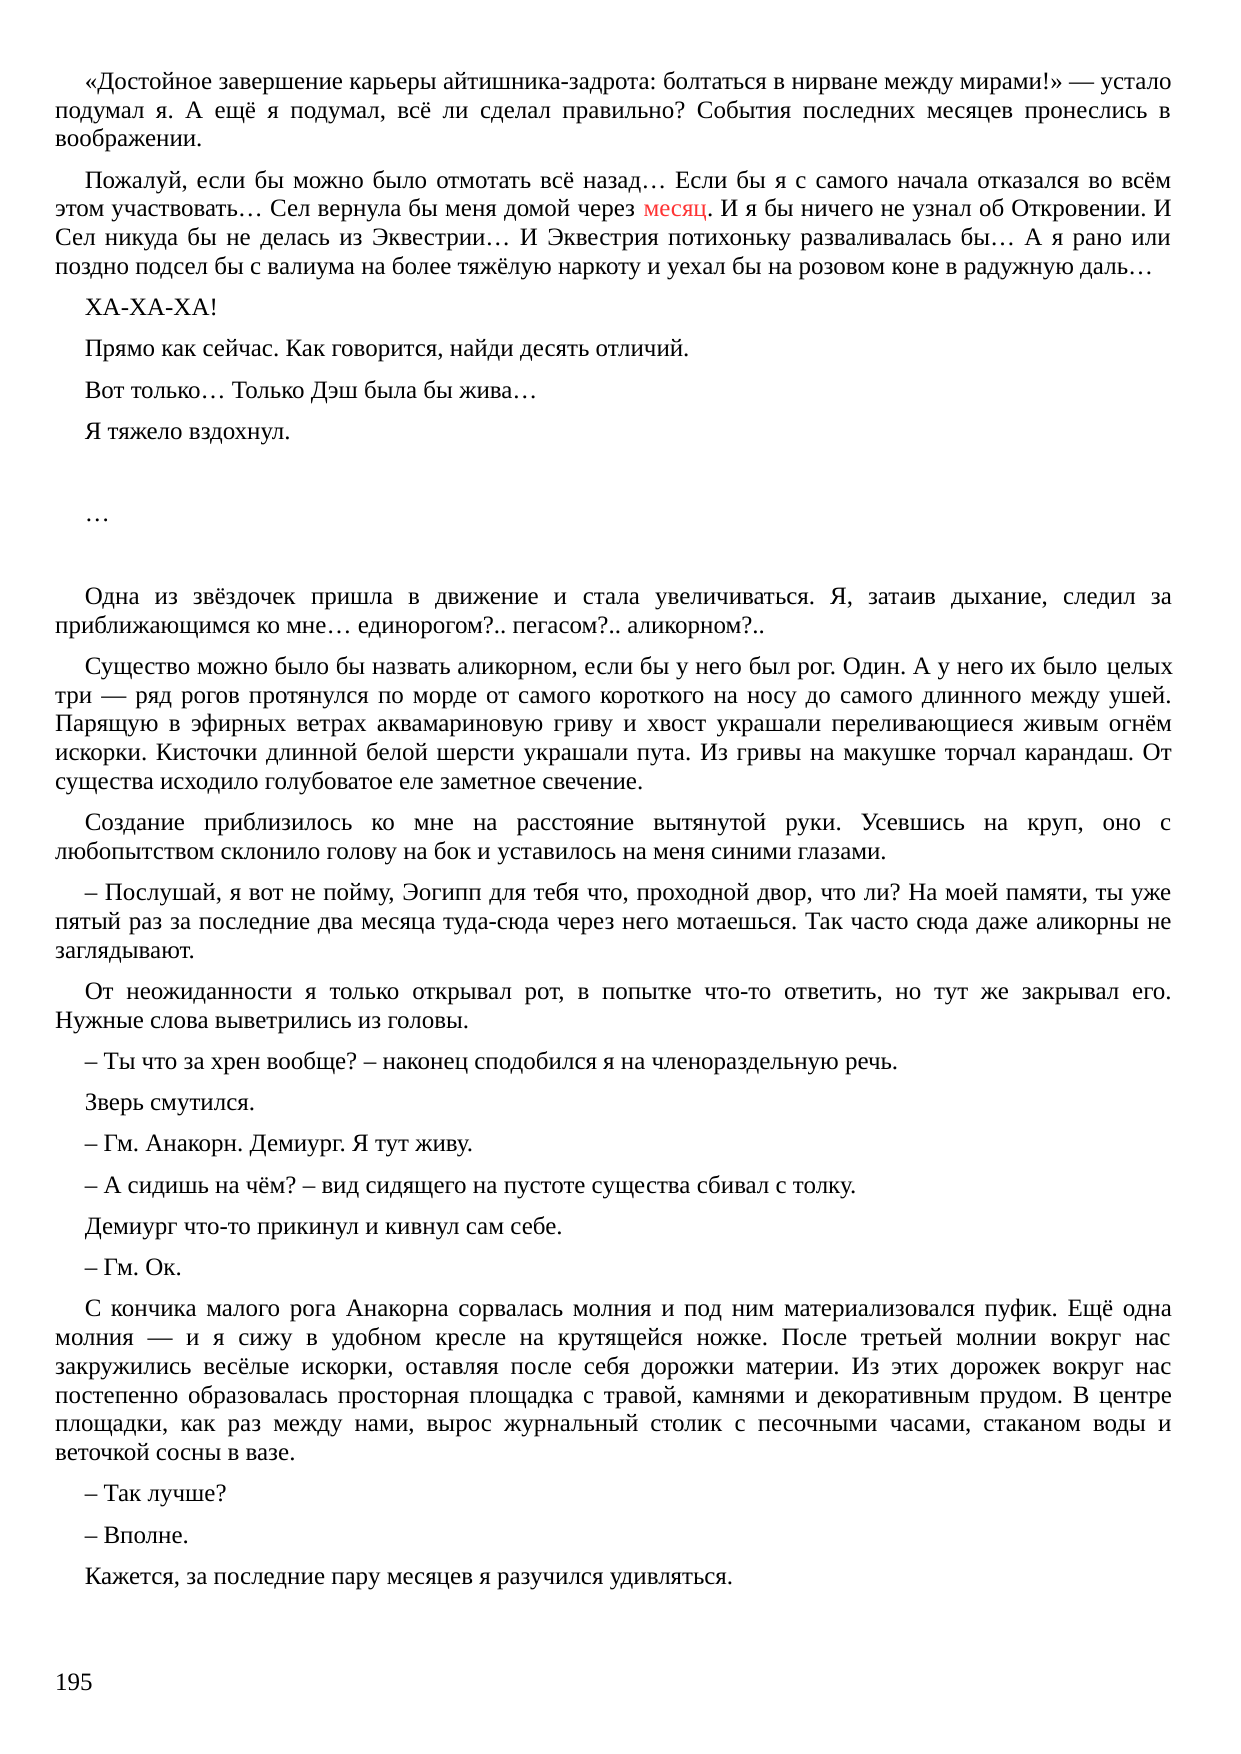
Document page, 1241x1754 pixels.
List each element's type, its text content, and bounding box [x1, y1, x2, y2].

text С кончика малого рога Анакорна сорвалась молния и под ним материализовался пуфик. Ещё одна молния — и я сижу в удобном кресле на крутящейся ножке. После третьей молнии вокруг нас закружились весёлые искорки, оставляя после себя дорожки материи. Из этих дорожек вокруг нас постепенно образовалась просторная площадка с травой, камнями и декоративным прудом. В центре площадки, как раз между нами, вырос журнальный столик с песочными часами, стаканом воды и веточкой сосны в вазе. [55, 1293, 1173, 1466]
text ХА-ХА-ХА! [55, 292, 1173, 321]
text Пожалуй, если бы можно было отмотать всё назад… Если бы я с самого начала отказался во всём этом участвовать… Сел вернула бы меня домой через месяц. И я бы ничего не узнал об Откровении. И Сел никуда бы не делась из Эквестрии… И Эквестрия потихоньку разваливалась бы… А я рано или поздно подсел бы с валиума на более тяжёлую наркоту и уехал бы на розовом коне в радужную даль… [55, 165, 1173, 280]
text – Вполне. [55, 1520, 1173, 1548]
text – Гм. Ок. [55, 1252, 1173, 1281]
text Создание приблизилось ко мне на расстояние вытянутой руки. Усевшись на круп, оно с любопытством склонило голову на бок и уставилось на меня синими глазами. [55, 807, 1173, 865]
text От неожиданности я только открывал рот, в попытке что-то ответить, но тут же закрывал его. Нужные слова выветрились из головы. [55, 976, 1173, 1033]
text – Послушай, я вот не пойму, Эогипп для тебя что, проходной двор, что ли? На моей памяти, ты уже пятый раз за последние два месяца туда-сюда через него мотаешься. Так часто сюда даже аликорны не заглядывают. [55, 877, 1173, 963]
text Кажется, за последние пару месяцев я разучился удивляться. [55, 1561, 1173, 1590]
text Я тяжело вздохнул. [55, 416, 1173, 445]
text – Ты что за хрен вообще? – наконец сподобился я на членораздельную речь. [55, 1046, 1173, 1075]
text Вот только… Только Дэш была бы жива… [55, 375, 1173, 403]
text Зверь смутился. [55, 1087, 1173, 1116]
text – Так лучше? [55, 1478, 1173, 1507]
text Одна из звёздочек пришла в движение и стала увеличиваться. Я, затаив дыхание, следил за приближающимся ко мне… единорогом?.. пегасом?.. аликорном?.. [55, 581, 1173, 638]
text – Гм. Анакорн. Демиург. Я тут живу. [55, 1128, 1173, 1157]
text Демиург что-то прикинул и кивнул сам себе. [55, 1211, 1173, 1240]
text «Достойное завершение карьеры айтишника-задрота: болтаться в нирване между мирами!» — устало подумал я. А ещё я подумал, всё ли сделал правильно? События последних месяцев пронеслись в воображении. [55, 66, 1173, 152]
text Существо можно было бы назвать аликорном, если бы у него был рог. Один. А у него их было целых три — ряд рогов протянулся по морде от самого короткого на носу до самого длинного между ушей. Парящую в эфирных ветрах аквамариновую гриву и хвост украшали переливающиеся живым огнём искорки. Кисточки длинной белой шерсти украшали пута. Из гривы на макушке торчал карандаш. От существа исходило голубоватое еле заметное свечение. [55, 651, 1173, 795]
text Прямо как сейчас. Как говорится, найди десять отличий. [55, 333, 1173, 362]
text … [55, 498, 1173, 527]
text – А сидишь на чём? – вид сидящего на пустоте существа сбивал с толку. [55, 1170, 1173, 1198]
